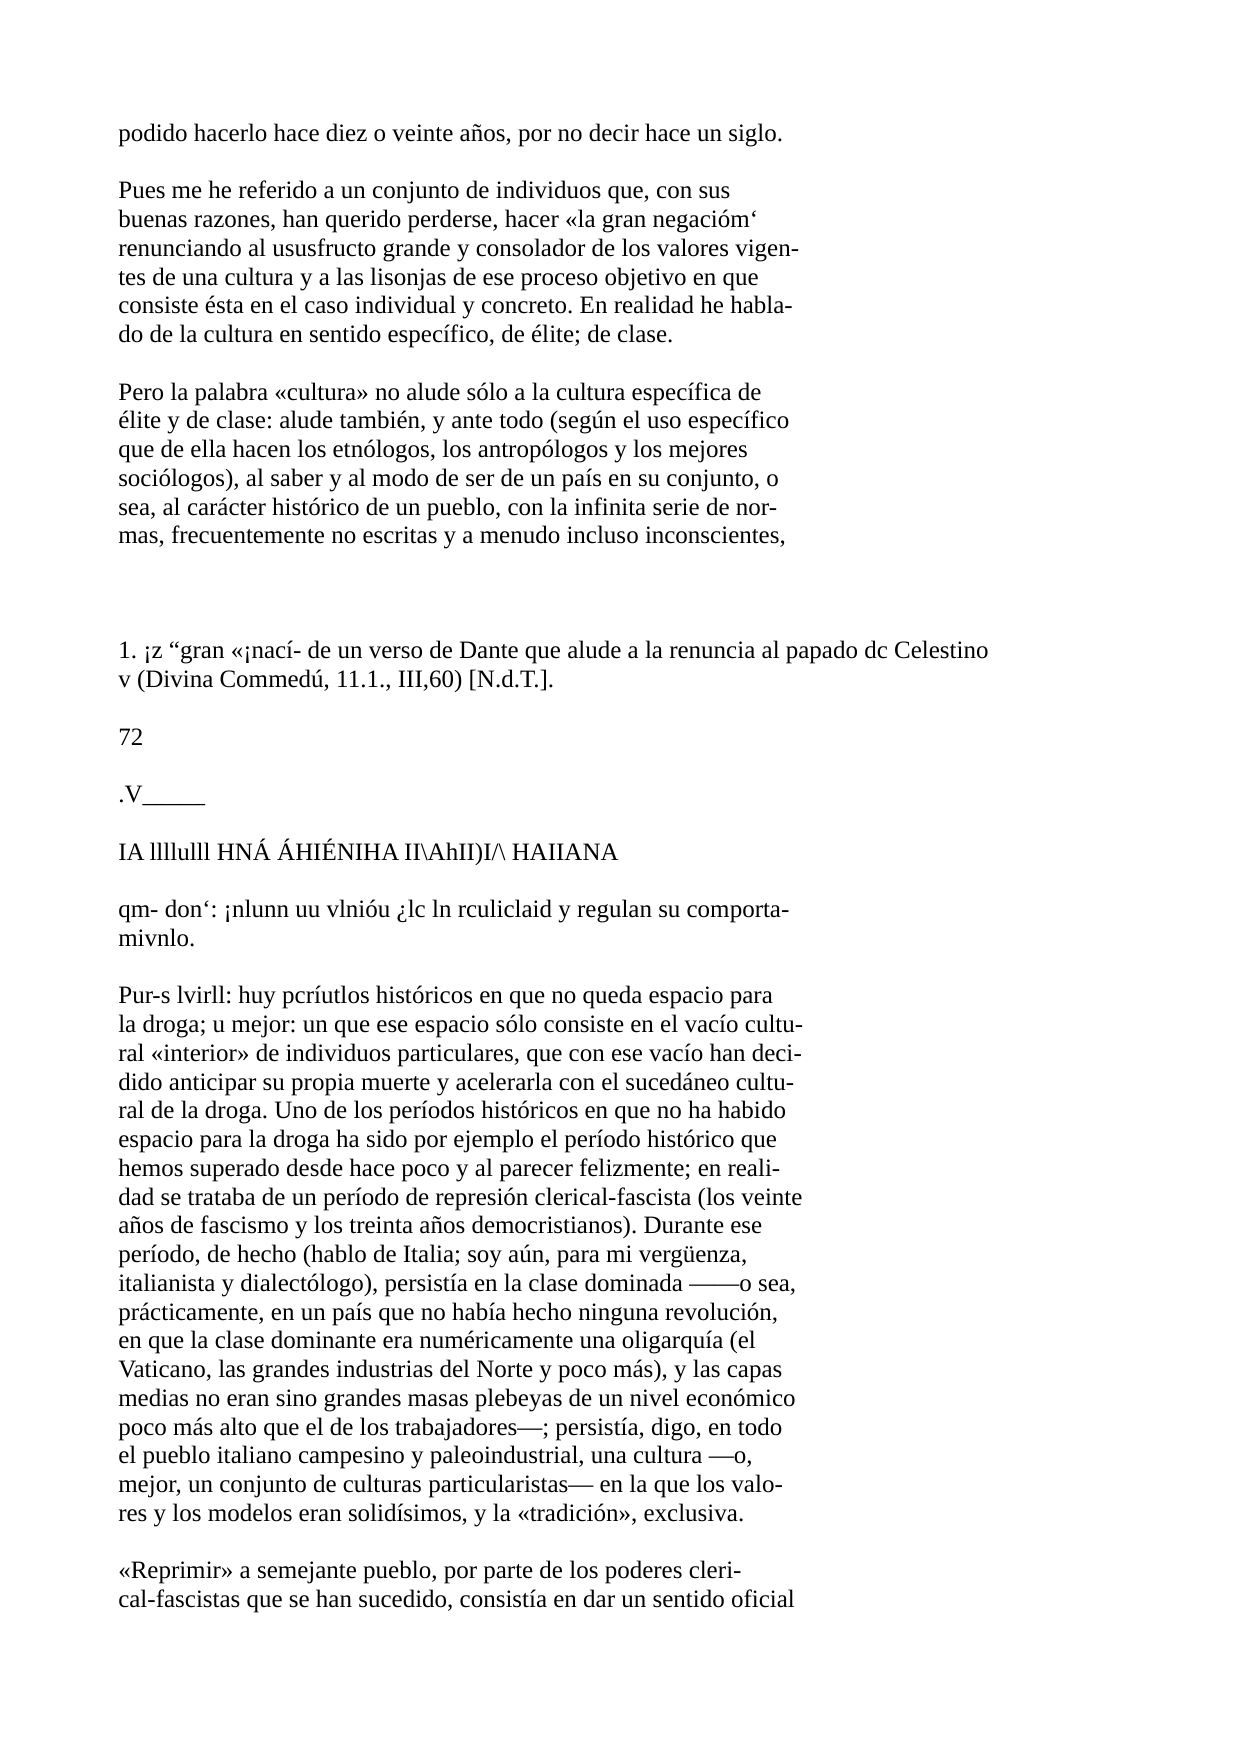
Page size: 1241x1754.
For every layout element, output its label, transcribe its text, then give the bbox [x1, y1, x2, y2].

text consiste ésta en el caso individual y concreto. En realidad he habla- [118, 291, 1122, 319]
text 1. ¡z “gran «¡nací- de un verso de Dante que alude a la renuncia al papado dc Celestino [118, 636, 1122, 664]
text la droga; u mejor: un que ese espacio sólo consiste en el vacío cultu- [118, 1009, 1122, 1038]
text cal-fascistas que se han sucedido, consistía en dar un sentido oficial [118, 1584, 1122, 1613]
text que de ella hacen los etnólogos, los antropólogos y los mejores [118, 434, 1122, 463]
text Pur-s lvirll: huy pcríutlos históricos en que no queda espacio para [118, 981, 1122, 1009]
text Pero la palabra «cultura» no alude sólo a la cultura específica de [118, 377, 1122, 406]
text do de la cultura en sentido específico, de élite; de clase. [118, 319, 1122, 348]
text años de fascismo y los treinta años democristianos). Durante ese [118, 1211, 1122, 1239]
text res y los modelos eran solidísimos, y la «tradición», exclusiva. [118, 1498, 1122, 1527]
text dido anticipar su propia muerte y acelerarla con el sucedáneo cultu- [118, 1067, 1122, 1096]
text IA llllulll HNÁ ÁHIÉNIHA II\AhII)I/\ HAIIANA [118, 837, 1122, 866]
text medias no eran sino grandes masas plebeyas de un nivel económico [118, 1383, 1122, 1412]
text sea, al carácter histórico de un pueblo, con la infinita serie de nor- [118, 492, 1122, 521]
text Pues me he referido a un conjunto de individuos que, con sus [118, 176, 1122, 204]
text sociólogos), al saber y al modo de ser de un país en su conjunto, o [118, 463, 1122, 492]
text ral de la droga. Uno de los períodos históricos en que no ha habido [118, 1096, 1122, 1124]
text tes de una cultura y a las lisonjas de ese proceso objetivo en que [118, 262, 1122, 291]
text v (Divina Commedú, 11.1., III,60) [N.d.T.]. [118, 664, 1122, 693]
text prácticamente, en un país que no había hecho ninguna revolución, [118, 1297, 1122, 1326]
text «Reprimir» a semejante pueblo, por parte de los poderes cleri- [118, 1556, 1122, 1584]
text dad se trataba de un período de represión clerical-fascista (los veinte [118, 1182, 1122, 1211]
text italianista y dialectólogo), persistía en la clase dominada ——o sea, [118, 1268, 1122, 1297]
text élite y de clase: alude también, y ante todo (según el uso específico [118, 406, 1122, 434]
text qm- don‘: ¡nlunn uu vlnióu ¿lc ln rculiclaid y regulan su comporta- [118, 894, 1122, 923]
text mas, frecuentemente no escritas y a menudo incluso inconscientes, [118, 521, 1122, 549]
text renunciando al ususfructo grande y consolador de los valores vigen- [118, 233, 1122, 262]
text mivnlo. [118, 923, 1122, 952]
text Vaticano, las grandes industrias del Norte y poco más), y las capas [118, 1354, 1122, 1383]
text 72 [118, 722, 1122, 751]
text .V_____ [118, 779, 1122, 808]
text espacio para la droga ha sido por ejemplo el período histórico que [118, 1124, 1122, 1153]
text el pueblo italiano campesino y paleoindustrial, una cultura —o, [118, 1441, 1122, 1469]
text buenas razones, han querido perderse, hacer «la gran negacióm‘ [118, 204, 1122, 233]
text podido hacerlo hace diez o veinte años, por no decir hace un siglo. [118, 118, 1122, 147]
text en que la clase dominante era numéricamente una oligarquía (el [118, 1326, 1122, 1354]
text período, de hecho (hablo de Italia; soy aún, para mi vergüenza, [118, 1239, 1122, 1268]
text mejor, un conjunto de culturas particularistas— en la que los valo- [118, 1469, 1122, 1498]
text ral «interior» de individuos particulares, que con ese vacío han deci- [118, 1038, 1122, 1067]
text poco más alto que el de los trabajadores—; persistía, digo, en todo [118, 1412, 1122, 1441]
text hemos superado desde hace poco y al parecer felizmente; en reali- [118, 1153, 1122, 1182]
